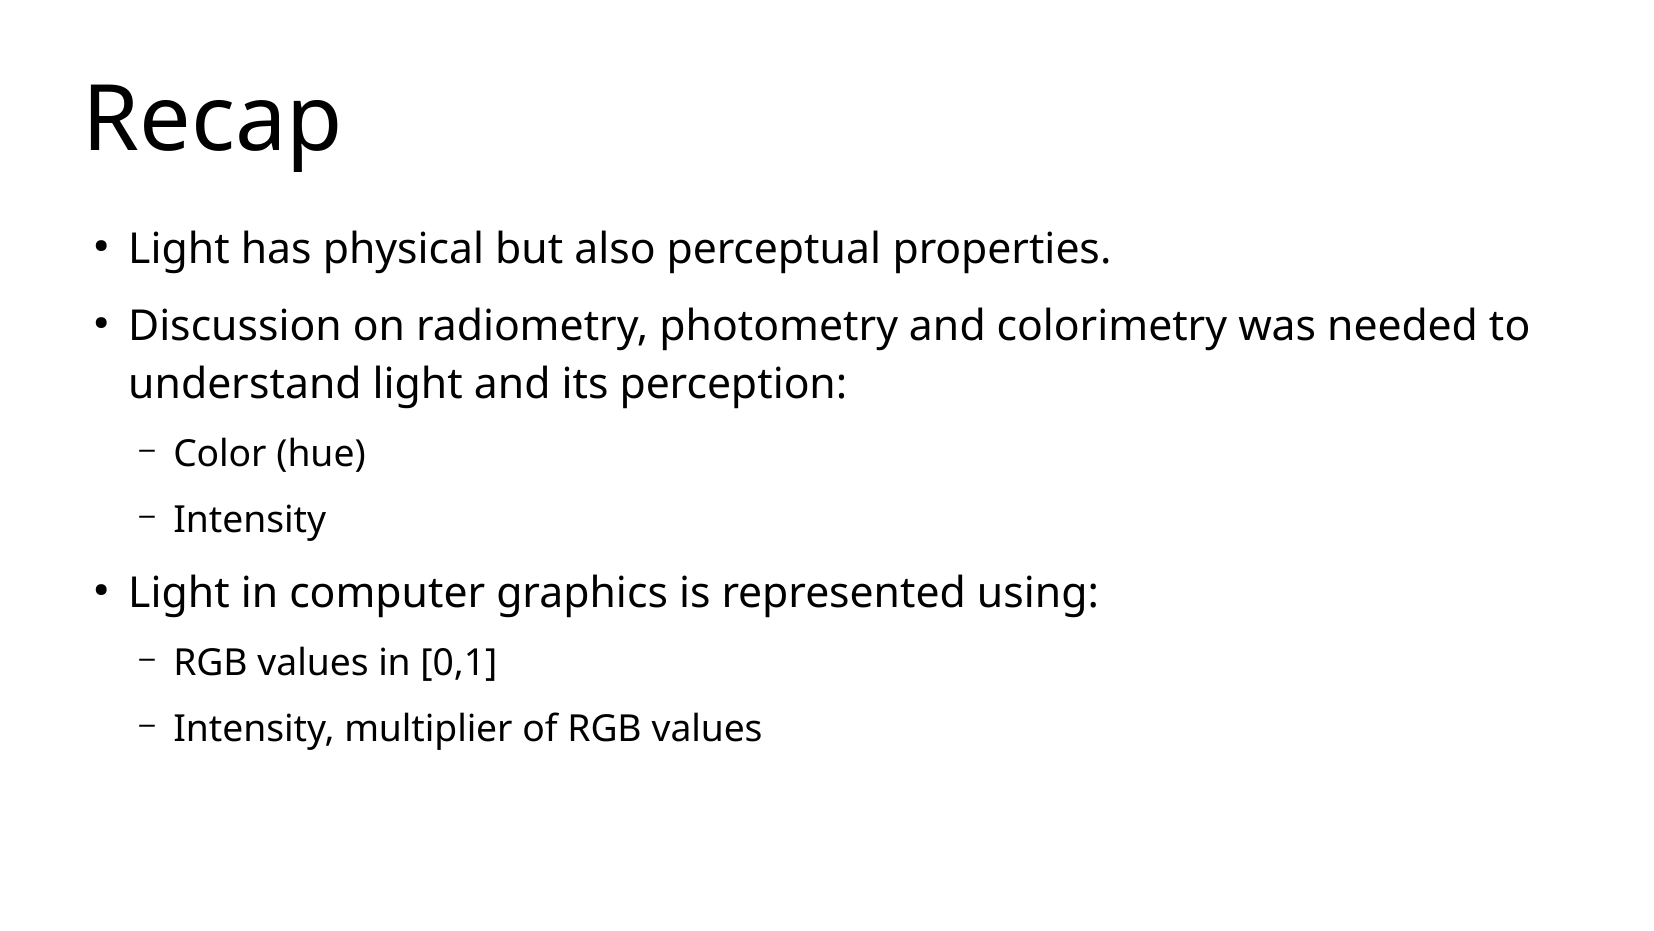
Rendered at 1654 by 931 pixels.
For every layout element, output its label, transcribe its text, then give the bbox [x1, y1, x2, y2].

title Recap [82, 37, 1571, 193]
list Light has physical but also perceptual properties. Discussion on radiometry, photometry and colorimetry was needed to understand light and its perception: Color (hue) Intensity Light in computer graphics is represented using: RGB values in [0,1] Intensity, multiplier of RGB values [82, 217, 1571, 758]
